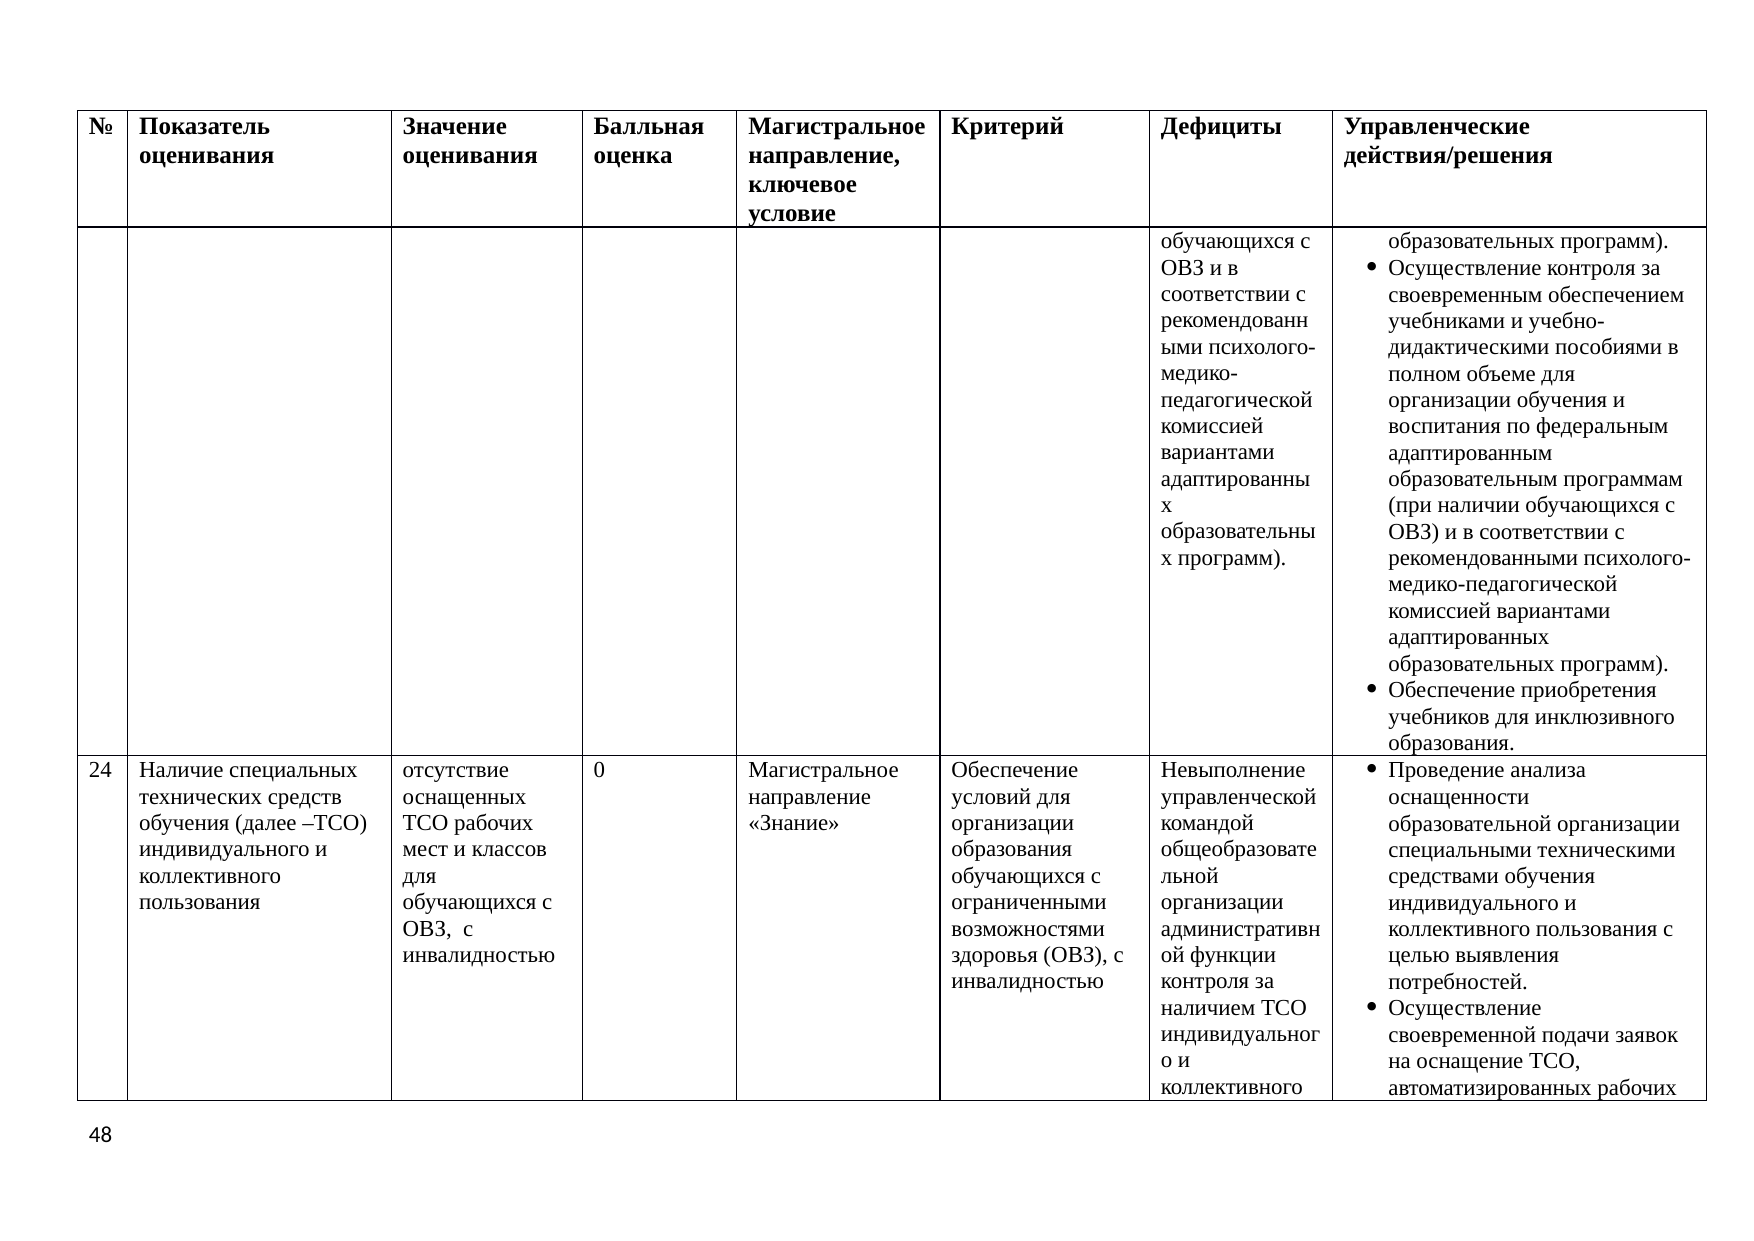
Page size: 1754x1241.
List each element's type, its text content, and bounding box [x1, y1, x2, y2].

table_cell Магистральное направление «Знание» [737, 756, 939, 1100]
table_cell Невыполнение управленческой командой общеобразовательной организации административной функции контроля за наличием ТСО индивидуального и коллективного [1150, 756, 1332, 1100]
table_cell [737, 228, 939, 755]
table_cell Проведение анализа оснащенности образовательной организации специальными техническими средствами обучения индивидуального и коллективного пользования с целью выявления потребностей. Осуществление своевременной подачи заявок на оснащение ТСО, автоматизированных рабочих [1333, 756, 1706, 1100]
table_cell [128, 228, 391, 755]
table_cell 0 [583, 756, 736, 1100]
table_cell [941, 228, 1149, 755]
table_cell образовательных программ). Осуществление контроля за своевременным обеспечением учебниками и учебно-дидактическими пособиями в полном объеме для организации обучения и воспитания по федеральным адаптированным образовательным программам (при наличии обучающихся с ОВЗ) и в соответствии с рекомендованными психолого-медико-педагогической комиссией вариантами адаптированных образовательных программ). Обеспечение приобретения учебников для инклюзивного образования. [1333, 228, 1706, 755]
table_cell 24 [78, 756, 127, 1100]
table_cell Обеспечение условий для организации образования обучающихся с ограниченными возможностями здоровья (ОВЗ), с инвалидностью [941, 756, 1149, 1100]
table_header Дефициты [1150, 111, 1332, 226]
table_cell [78, 228, 127, 755]
table_cell Наличие специальных технических средств обучения (далее ‒ТСО) индивидуального и коллективного пользования [128, 756, 391, 1100]
table_header Управленческие действия/решения [1333, 111, 1706, 226]
table_cell обучающихся с ОВЗ и в соответствии с рекомендованными психолого-медико-педагогической комиссией вариантами адаптированных образовательных программ). [1150, 228, 1332, 755]
table_header № [78, 111, 127, 226]
table_cell [392, 228, 582, 755]
table_header Значение оценивания [392, 111, 582, 226]
table_cell отсутствие оснащенных ТСО рабочих мест и классов для обучающихся с ОВЗ, с инвалидностью [392, 756, 582, 1100]
table_header Критерий [941, 111, 1149, 226]
table_header Магистральное направление, ключевое условие [737, 111, 939, 226]
table_cell [583, 228, 736, 755]
table_header Показатель оценивания [128, 111, 391, 226]
table_header Балльная оценка [583, 111, 736, 226]
